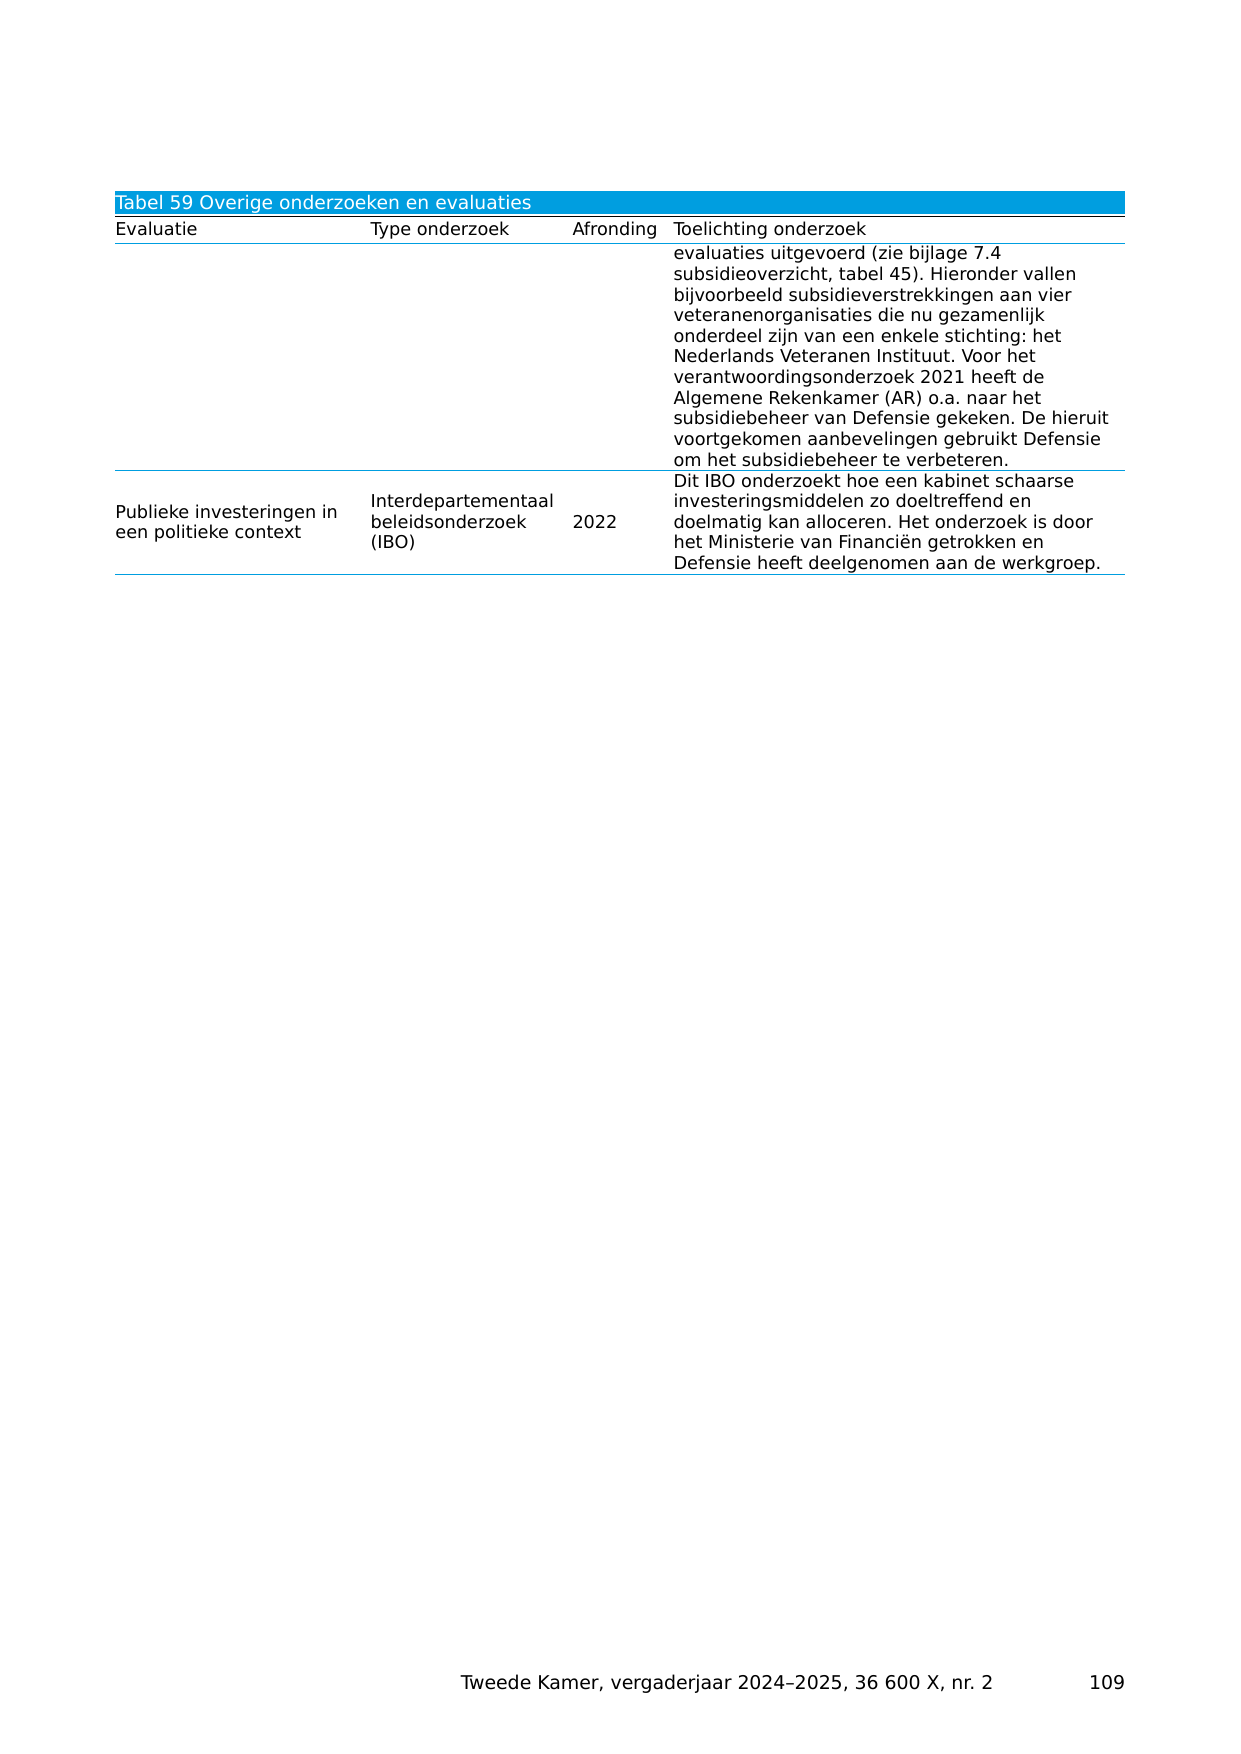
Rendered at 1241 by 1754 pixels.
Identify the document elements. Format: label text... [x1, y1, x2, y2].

table_cell Dit IBO onderzoekt hoe een kabinet schaarse investeringsmiddelen zo doeltreffend en doelmatig kan alloceren. Het onderzoek is door het Ministerie van Financiën getrokken en Defensie heeft deelgenomen aan de werkgroep. [670, 471, 1125, 574]
table_cell [368, 244, 569, 470]
table_cell Interdepartementaal beleidsonderzoek (IBO) [368, 471, 569, 574]
table_cell Type onderzoek [368, 217, 569, 243]
table_cell Publieke investeringen in een politieke context [115, 471, 367, 574]
table_cell [115, 244, 367, 470]
table_cell Evaluatie [115, 217, 367, 243]
table_cell evaluaties uitgevoerd (zie bijlage 7.4 subsidieoverzicht, tabel 45). Hieronder vallen bijvoorbeeld subsidieverstrekkingen aan vier veteranenorganisaties die nu gezamenlijk onderdeel zijn van een enkele stichting: het Nederlands Veteranen Instituut. Voor het verantwoordingsonderzoek 2021 heeft de Algemene Rekenkamer (AR) o.a. naar het subsidiebeheer van Defensie gekeken. De hieruit voortgekomen aanbevelingen gebruikt Defensie om het subsidiebeheer te verbeteren. [670, 244, 1125, 470]
table_cell Toelichting onderzoek [670, 217, 1125, 243]
table_cell 2022 [569, 471, 670, 574]
table_cell [569, 244, 670, 470]
table_cell Afronding [569, 217, 670, 243]
